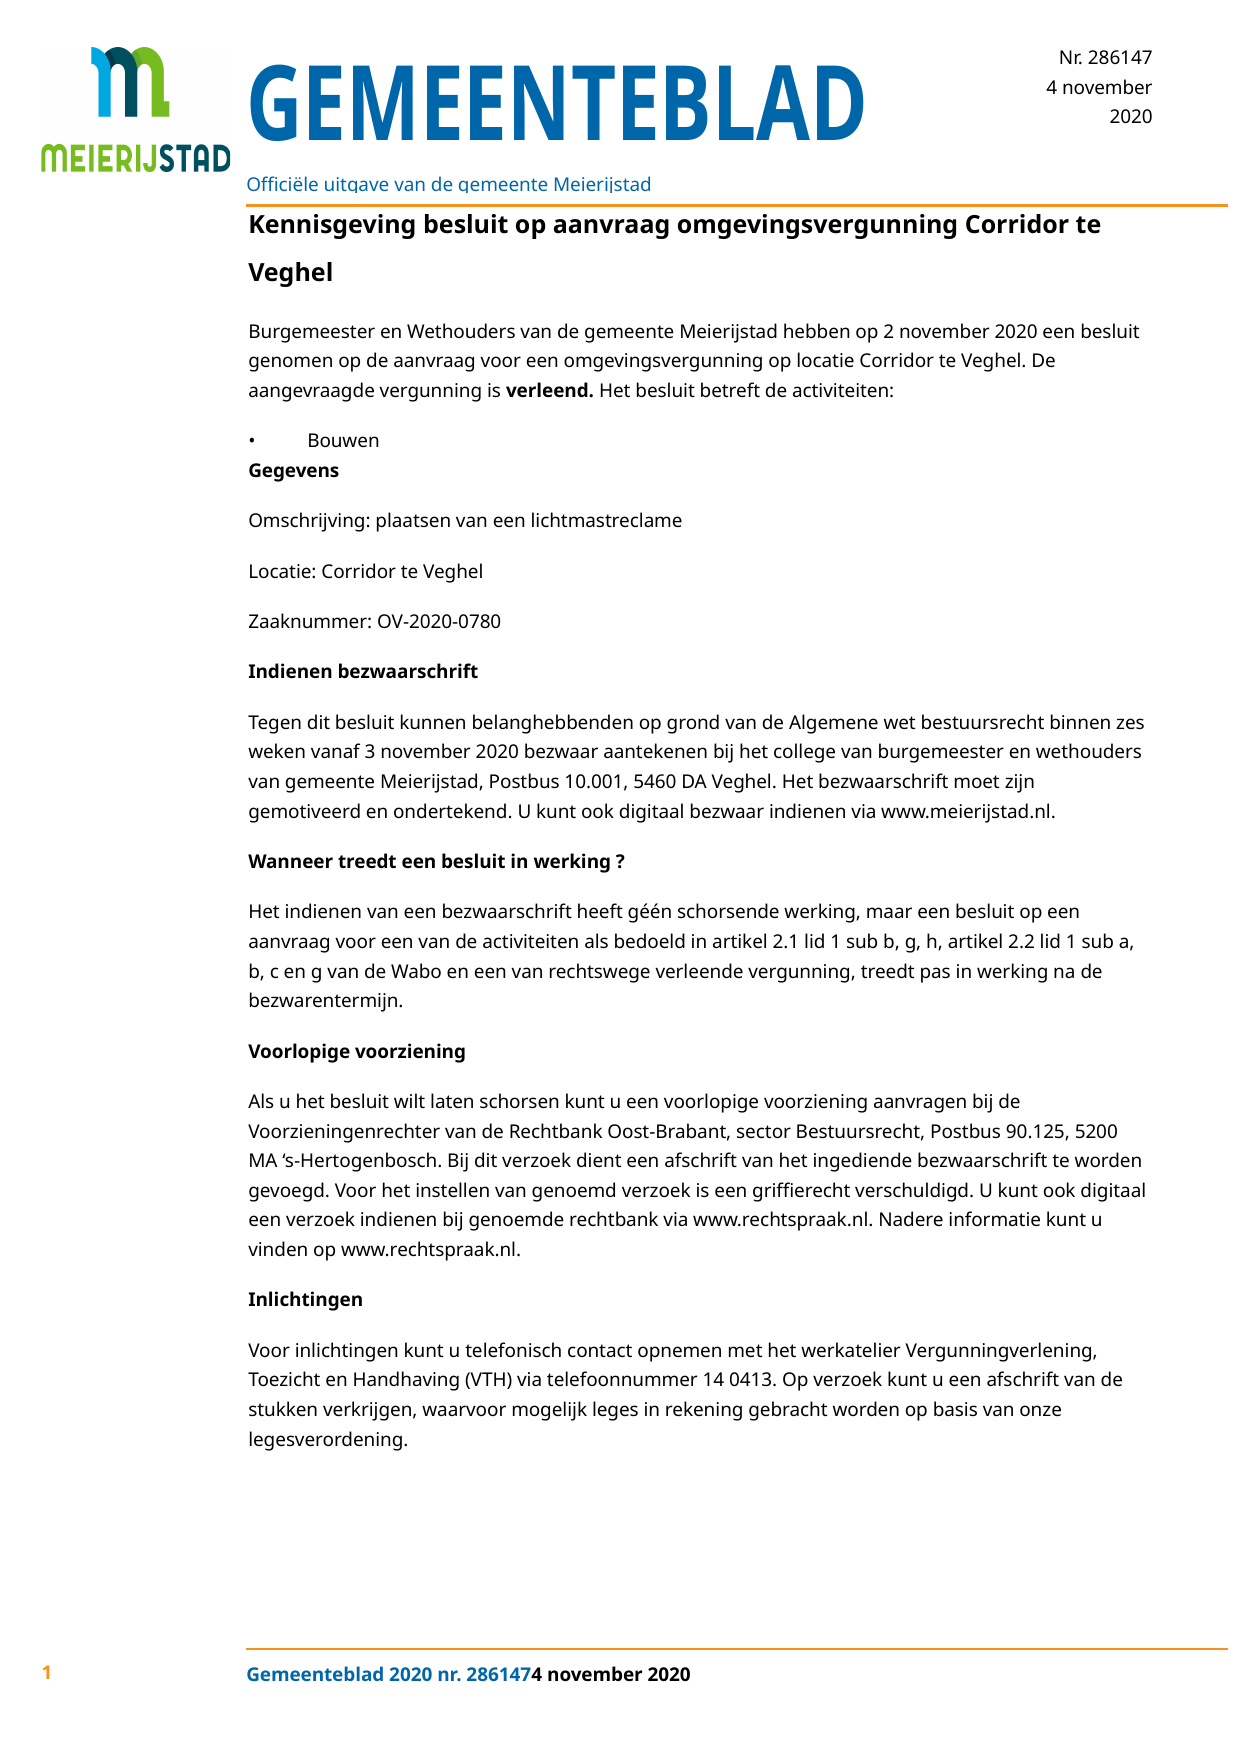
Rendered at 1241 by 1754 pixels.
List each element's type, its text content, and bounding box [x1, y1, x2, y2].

text Omschrijving: plaatsen van een lichtmastreclame [248, 507, 1152, 533]
text Als u het besluit wilt laten schorsen kunt u een voorlopige voorziening aanvragen bij de Voorzieningenrechter van de Rechtbank Oost-Brabant, sector Bestuursrecht, Postbus 90.125, 5200 MA ‘s-Hertogenbosch. Bij dit verzoek dient een afschrift van het ingediende bezwaarschrift te worden gevoegd. Voor het instellen van genoemd verzoek is een griffierecht verschuldigd. U kunt ook digitaal een verzoek indienen bij genoemde rechtbank via www.rechtspraak.nl. Nadere informatie kunt u vinden op www.rechtspraak.nl. [248, 1088, 1152, 1262]
text Inlichtingen [248, 1287, 1152, 1312]
text Het indienen van een bezwaarschrift heeft géén schorsende werking, maar een besluit op een aanvraag voor een van de activiteiten als bedoeld in artikel 2.1 lid 1 sub b, g, h, artikel 2.2 lid 1 sub a, b, c en g van de Wabo en een van rechtswege verleende vergunning, treedt pas in werking na de bezwarentermijn. [248, 899, 1152, 1013]
text Zaaknummer: OV-2020-0780 [248, 608, 1152, 634]
picture [41, 47, 231, 172]
text Indienen bezwaarschrift [248, 659, 1152, 684]
text Locatie: Corridor te Veghel [248, 558, 1152, 584]
text Gegevens [248, 457, 1152, 483]
text Kennisgeving besluit op aanvraag omgevingsvergunning Corridor te Veghel [248, 207, 1152, 288]
list Bouwen [248, 427, 1152, 453]
text Burgemeester en Wethouders van de gemeente Meierijstad hebben op 2 november 2020 een besluit genomen op de aanvraag voor een omgevingsvergunning op locatie Corridor te Veghel. De aangevraagde vergunning is verleend. Het besluit betreft de activiteiten: [248, 318, 1152, 403]
text Tegen dit besluit kunnen belanghebbenden op grond van de Algemene wet bestuursrecht binnen zes weken vanaf 3 november 2020 bezwaar aantekenen bij het college van burgemeester en wethouders van gemeente Meierijstad, Postbus 10.001, 5460 DA Veghel. Het bezwaarschrift moet zijn gemotiveerd en ondertekend. U kunt ook digitaal bezwaar indienen via www.meierijstad.nl. [248, 709, 1152, 824]
text Wanneer treedt een besluit in werking ? [248, 848, 1152, 874]
text Voorlopige voorziening [248, 1038, 1152, 1064]
text Voor inlichtingen kunt u telefonisch contact opnemen met het werkatelier Vergunningverlening, Toezicht en Handhaving (VTH) via telefoonnummer 14 0413. Op verzoek kunt u een afschrift van de stukken verkrijgen, waarvoor mogelijk leges in rekening gebracht worden op basis van onze legesverordening. [248, 1337, 1152, 1452]
